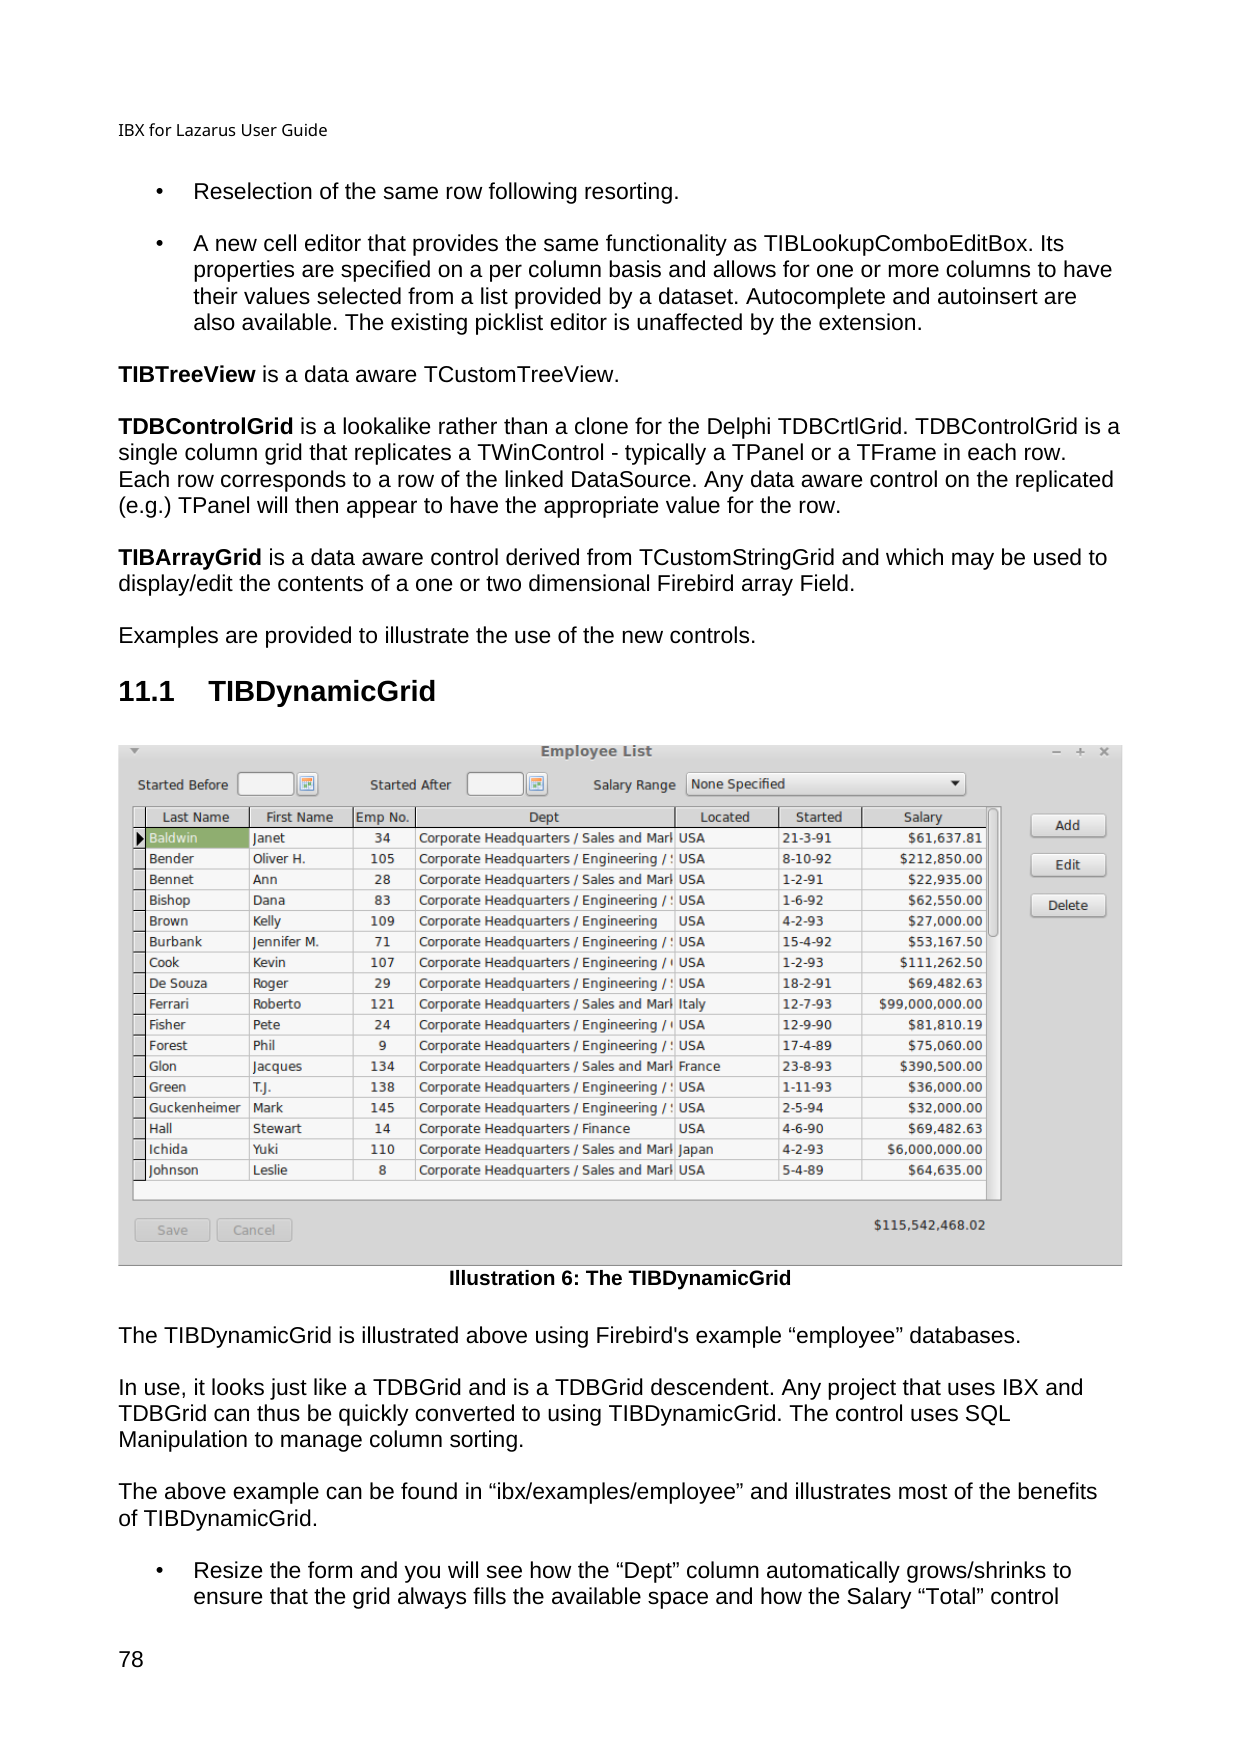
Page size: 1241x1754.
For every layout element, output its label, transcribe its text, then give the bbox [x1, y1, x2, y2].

text The above example can be found in “ibx/examples/employee” and illustrates most of the benefits of TIBDynamicGrid. [118, 1478, 1122, 1531]
text The TIBDynamicGrid is illustrated above using Firebird's example “employee” databases. [118, 1290, 1122, 1348]
picture [118, 745, 1123, 1266]
text [118, 733, 1122, 745]
text TIBArrayGrid is a data aware control derived from TCustomStringGrid and which may be used to display/edit the contents of a one or two dimensional Firebird array Field. [118, 544, 1122, 596]
list Resize the form and you will see how the “Dept” column automatically grows/shrinks to ensure that the grid always fills the available space and how the Salary “Total” control [156, 1557, 1122, 1609]
list Reselection of the same row following resorting. [156, 178, 1122, 204]
text Illustration 6: The TIBDynamicGrid [118, 1266, 1122, 1290]
subtitle TIBDynamicGrid [118, 674, 1122, 707]
text TIBTreeView is a data aware TCustomTreeView. [118, 361, 1122, 387]
text In use, it looks just like a TDBGrid and is a TDBGrid descendent. Any project that uses IBX and TDBGrid can thus be quickly converted to using TIBDynamicGrid. The control uses SQL Manipulation to manage column sorting. [118, 1374, 1122, 1453]
text Examples are provided to illustrate the use of the new controls. [118, 622, 1122, 648]
text TDBControlGrid is a lookalike rather than a clone for the Delphi TDBCrtlGrid. TDBControlGrid is a single column grid that replicates a TWinControl - typically a TPanel or a TFrame in each row. Each row corresponds to a row of the linked DataSource. Any data aware control on the replicated (e.g.) TPanel will then appear to have the appropriate value for the row. [118, 413, 1122, 518]
list A new cell editor that provides the same functionality as TIBLookupComboEditBox. Its properties are specified on a per column basis and allows for one or more columns to have their values selected from a list provided by a dataset. Autocomplete and autoinsert are also available. The existing picklist editor is unaffected by the extension. [156, 230, 1122, 335]
